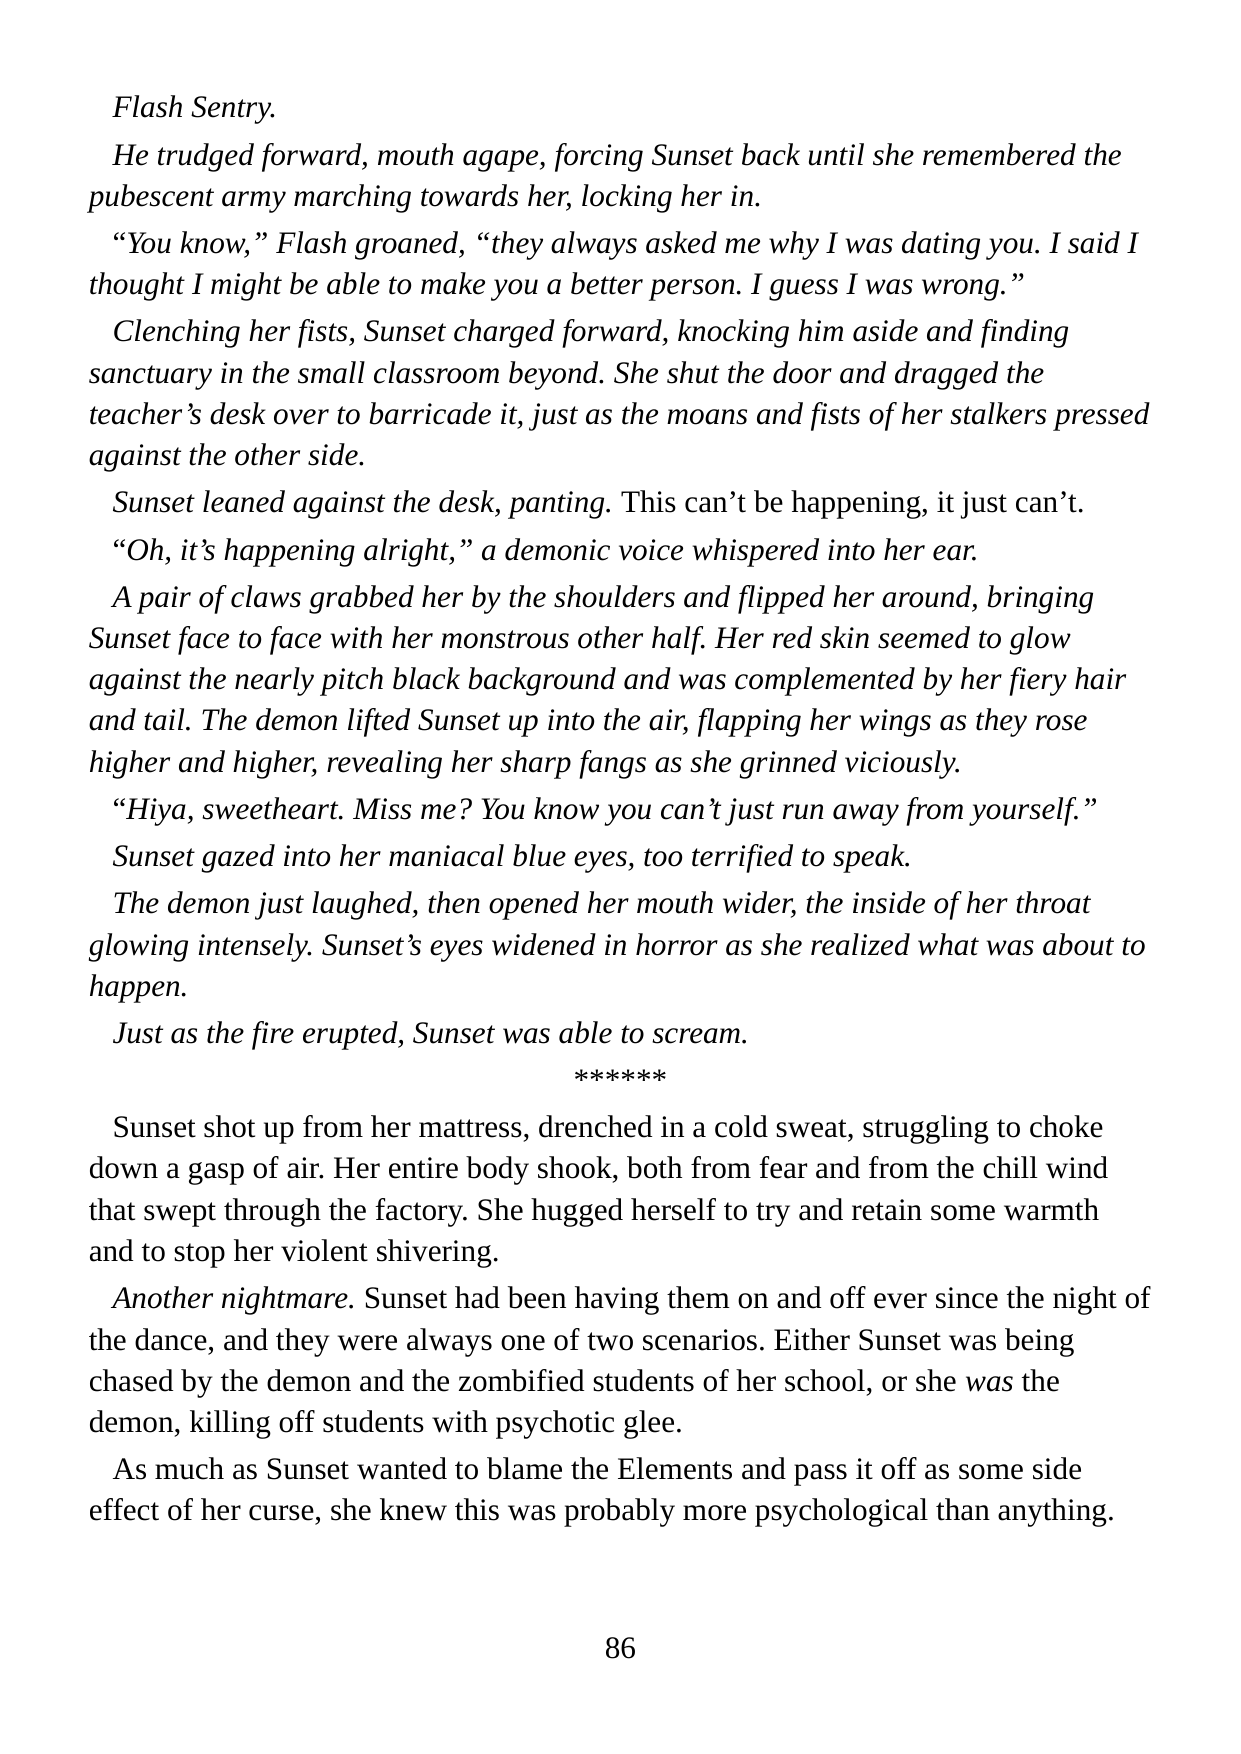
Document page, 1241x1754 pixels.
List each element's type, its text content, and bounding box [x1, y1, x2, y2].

text Another nightmare. Sunset had been having them on and off ever since the night of the dance, and they were always one of two scenarios. Either Sunset was being chased by the demon and the zombified students of her school, or she was the demon, killing off students with psychotic glee. [88, 1279, 1152, 1439]
text “You know,” Flash groaned, “they always asked me why I was dating you. I said I thought I might be able to make you a better person. I guess I was wrong.” [88, 224, 1152, 301]
text The demon just laughed, then opened her mouth wider, the inside of her throat glowing intensely. Sunset’s eyes widened in horror as she realized what was about to happen. [88, 884, 1152, 1003]
text Just as the fire erupted, Sunset was able to scream. [88, 1014, 1152, 1050]
text “Hiya, sweetheart. Miss me? You know you can’t just run away from yourself.” [88, 790, 1152, 826]
text Sunset leaned against the desk, panting. This can’t be happening, it just can’t. [88, 483, 1152, 519]
text ****** [88, 1061, 1152, 1097]
text Clenching her fists, Sunset charged forward, knocking him aside and finding sanctuary in the small classroom beyond. She shut the door and dragged the teacher’s desk over to barricade it, just as the moans and fists of her stalkers pressed against the other side. [88, 313, 1152, 472]
text Sunset shot up from her mattress, drenched in a cold sweat, struggling to choke down a gasp of air. Her entire body shook, both from fear and from the chill wind that swept through the factory. She hugged herself to try and retain some warmth and to stop her violent shivering. [88, 1108, 1152, 1268]
text A pair of claws grabbed her by the shoulders and flipped her around, bringing Sunset face to face with her monstrous other half. Her red skin seemed to glow against the nearly pitch black background and was complemented by her fiery hair and tail. The demon lifted Sunset up into the air, flapping her wings as they rose higher and higher, revealing her sharp fangs as she grinned viciously. [88, 578, 1152, 779]
text Flash Sentry. [88, 88, 1152, 124]
text Sunset gazed into her maniacal blue eyes, too terrified to speak. [88, 837, 1152, 873]
text “Oh, it’s happening alright,” a demonic voice whispered into her ear. [88, 531, 1152, 567]
text As much as Sunset wanted to blame the Elements and pass it off as some side effect of her curse, she knew this was probably more psychological than anything. [88, 1450, 1152, 1528]
text He trudged forward, mouth agape, forcing Sunset back until she remembered the pubescent army marching towards her, locking her in. [88, 136, 1152, 213]
